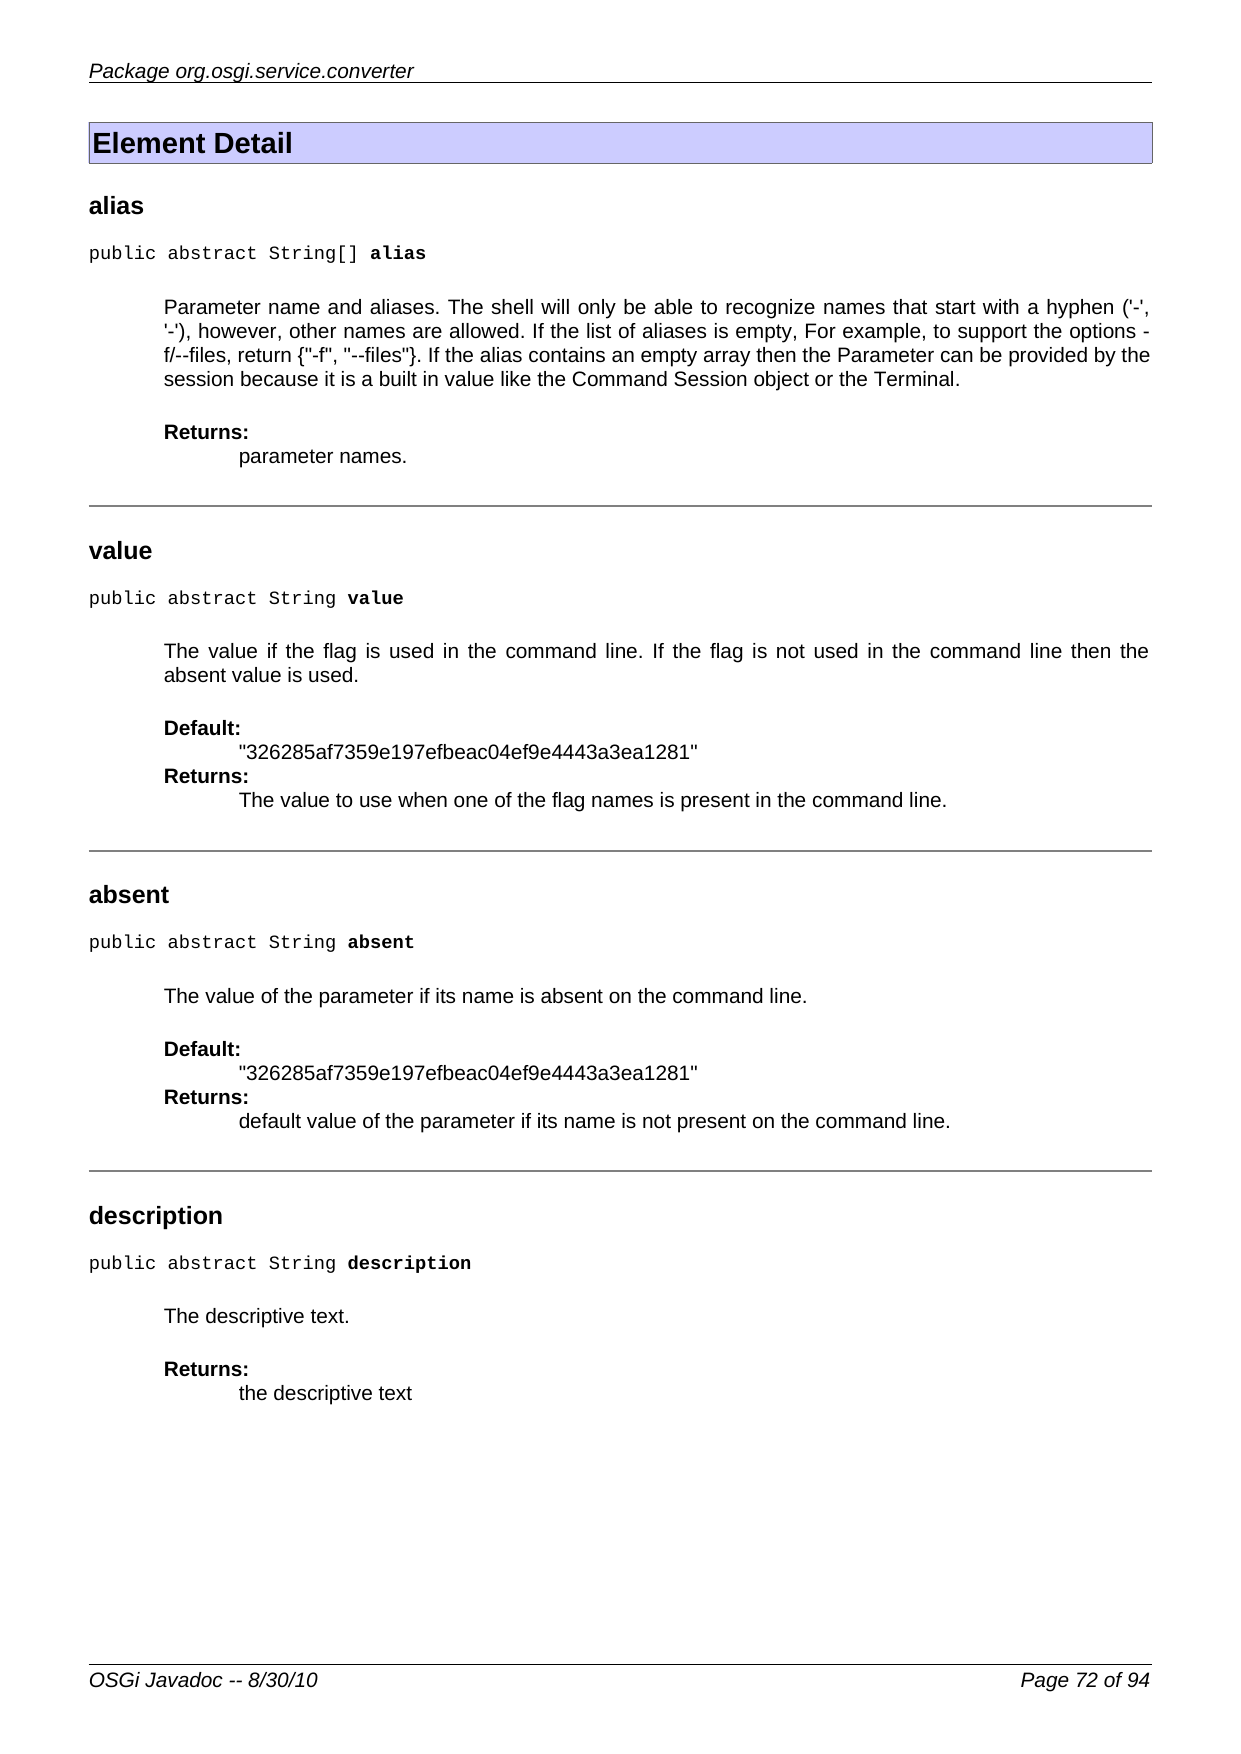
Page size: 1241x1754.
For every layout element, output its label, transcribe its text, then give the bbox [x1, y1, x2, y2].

text default value of the parameter if its name is not present on the command line. [238, 1108, 1152, 1132]
text The value to use when one of the flag names is present in the command line. [238, 788, 1152, 812]
subtitle absent [88, 880, 1152, 909]
text public abstract String value [88, 589, 1152, 610]
text Default: [163, 716, 1152, 740]
subtitle description [88, 1201, 1152, 1229]
text parameter names. [238, 443, 1152, 467]
text public abstract String description [88, 1254, 1152, 1275]
text public abstract String absent [88, 933, 1152, 954]
text "326285af7359e197efbeac04ef9e4443a3ea1281" [238, 740, 1152, 764]
text Returns: [163, 764, 1152, 788]
text "326285af7359e197efbeac04ef9e4443a3ea1281" [238, 1061, 1152, 1084]
text Default: [163, 1037, 1152, 1061]
text Returns: [163, 1084, 1152, 1108]
subtitle Element Detail [90, 123, 1152, 163]
text The value if the flag is used in the command line. If the flag is not used in the command line then the absent value is used. [163, 639, 1152, 687]
text The descriptive text. [163, 1304, 1152, 1328]
text The value of the parameter if its name is absent on the command line. [163, 983, 1152, 1007]
text the descriptive text [238, 1381, 1152, 1405]
subtitle alias [88, 191, 1152, 220]
text public abstract String[] alias [88, 244, 1152, 265]
text Returns: [163, 1357, 1152, 1381]
subtitle value [88, 536, 1152, 564]
text Returns: [163, 419, 1152, 443]
text Parameter name and aliases. The shell will only be able to recognize names that start with a hyphen ('-', '-'), however, other names are allowed. If the list of aliases is empty, For example, to support the options -f/--files, return {"-f", "--files"}. If the alias contains an empty array then the Parameter can be provided by the session because it is a built in value like the Command Session object or the Terminal. [163, 294, 1152, 390]
